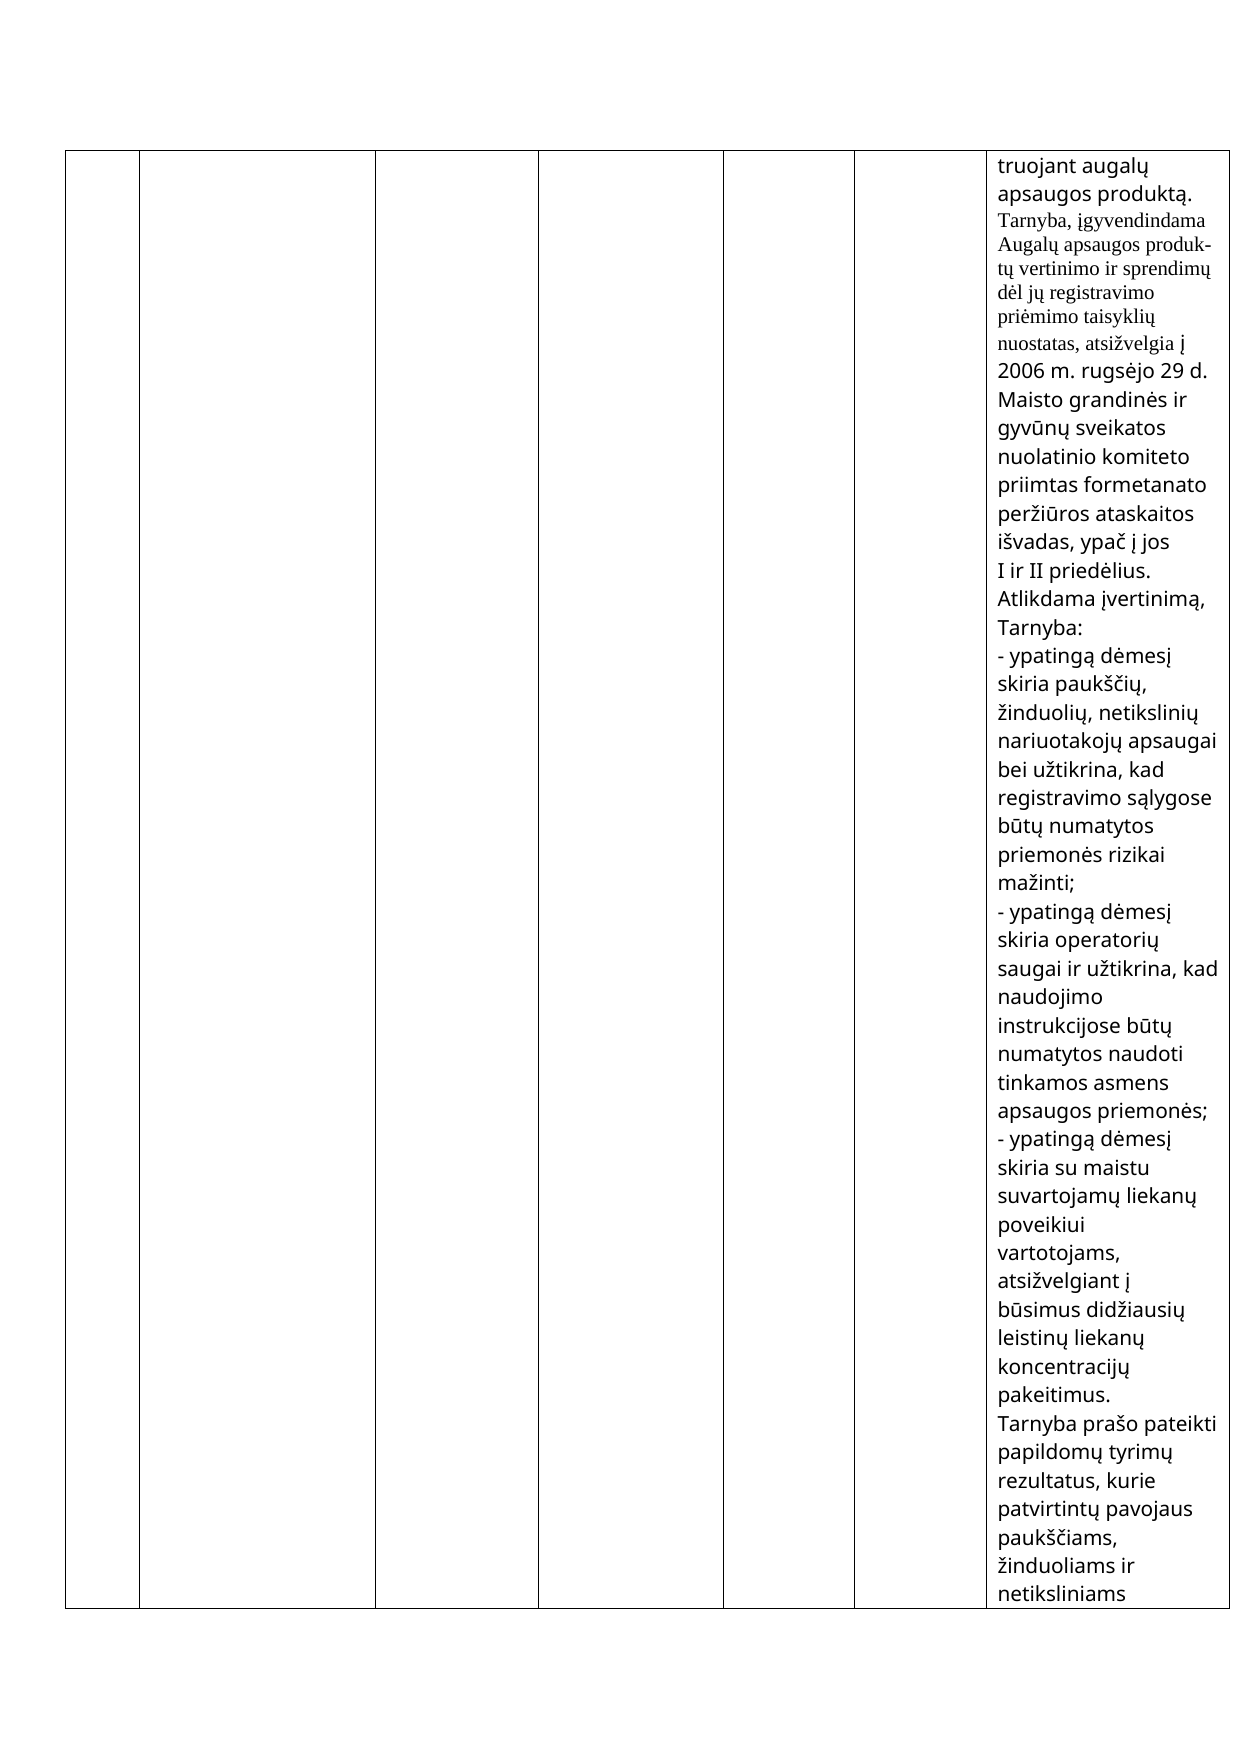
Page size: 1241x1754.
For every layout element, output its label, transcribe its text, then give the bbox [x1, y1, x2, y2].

table_cell [855, 151, 986, 1608]
table_cell [376, 151, 538, 1608]
table_cell [539, 151, 723, 1608]
table_cell [66, 151, 139, 1608]
table_cell truojant augalų apsaugos produktą. Tarnyba, įgyvendindama Augalų apsaugos produk­tų vertinimo ir sprendimų dėl jų registravimo priėmi­mo taisyklių nuostatas, atsižvelgia į 2006 m. rugsėjo 29 d. Maisto grandinės ir gyvūnų sveikatos nuolatinio komiteto priimtas formetanato peržiūros ataskaitos išvadas, ypač į jos I ir II priedėlius. Atlikdama įvertinimą, Tarnyba: - ypatingą dėmesį skiria paukščių, žinduolių, netikslinių nariuotakojų apsaugai bei užtikrina, kad registravimo sąlygose būtų numatytos priemonės rizikai mažinti; - ypatingą dėmesį skiria operatorių saugai ir užtikrina, kad naudojimo instrukcijose būtų numatytos naudoti tinkamos asmens apsaugos priemonės; - ypatingą dėmesį skiria su maistu suvartojamų liekanų poveikiui vartotojams, atsižvelgiant į būsimus didžiausių leistinų liekanų koncentracijų pakeitimus. Tarnyba prašo pateikti papildomų tyrimų rezultatus, kurie patvirtintų pavojaus paukščiams, žinduoliams ir netiksliniams [987, 151, 1229, 1608]
table_cell [140, 151, 375, 1608]
table_cell [724, 151, 854, 1608]
